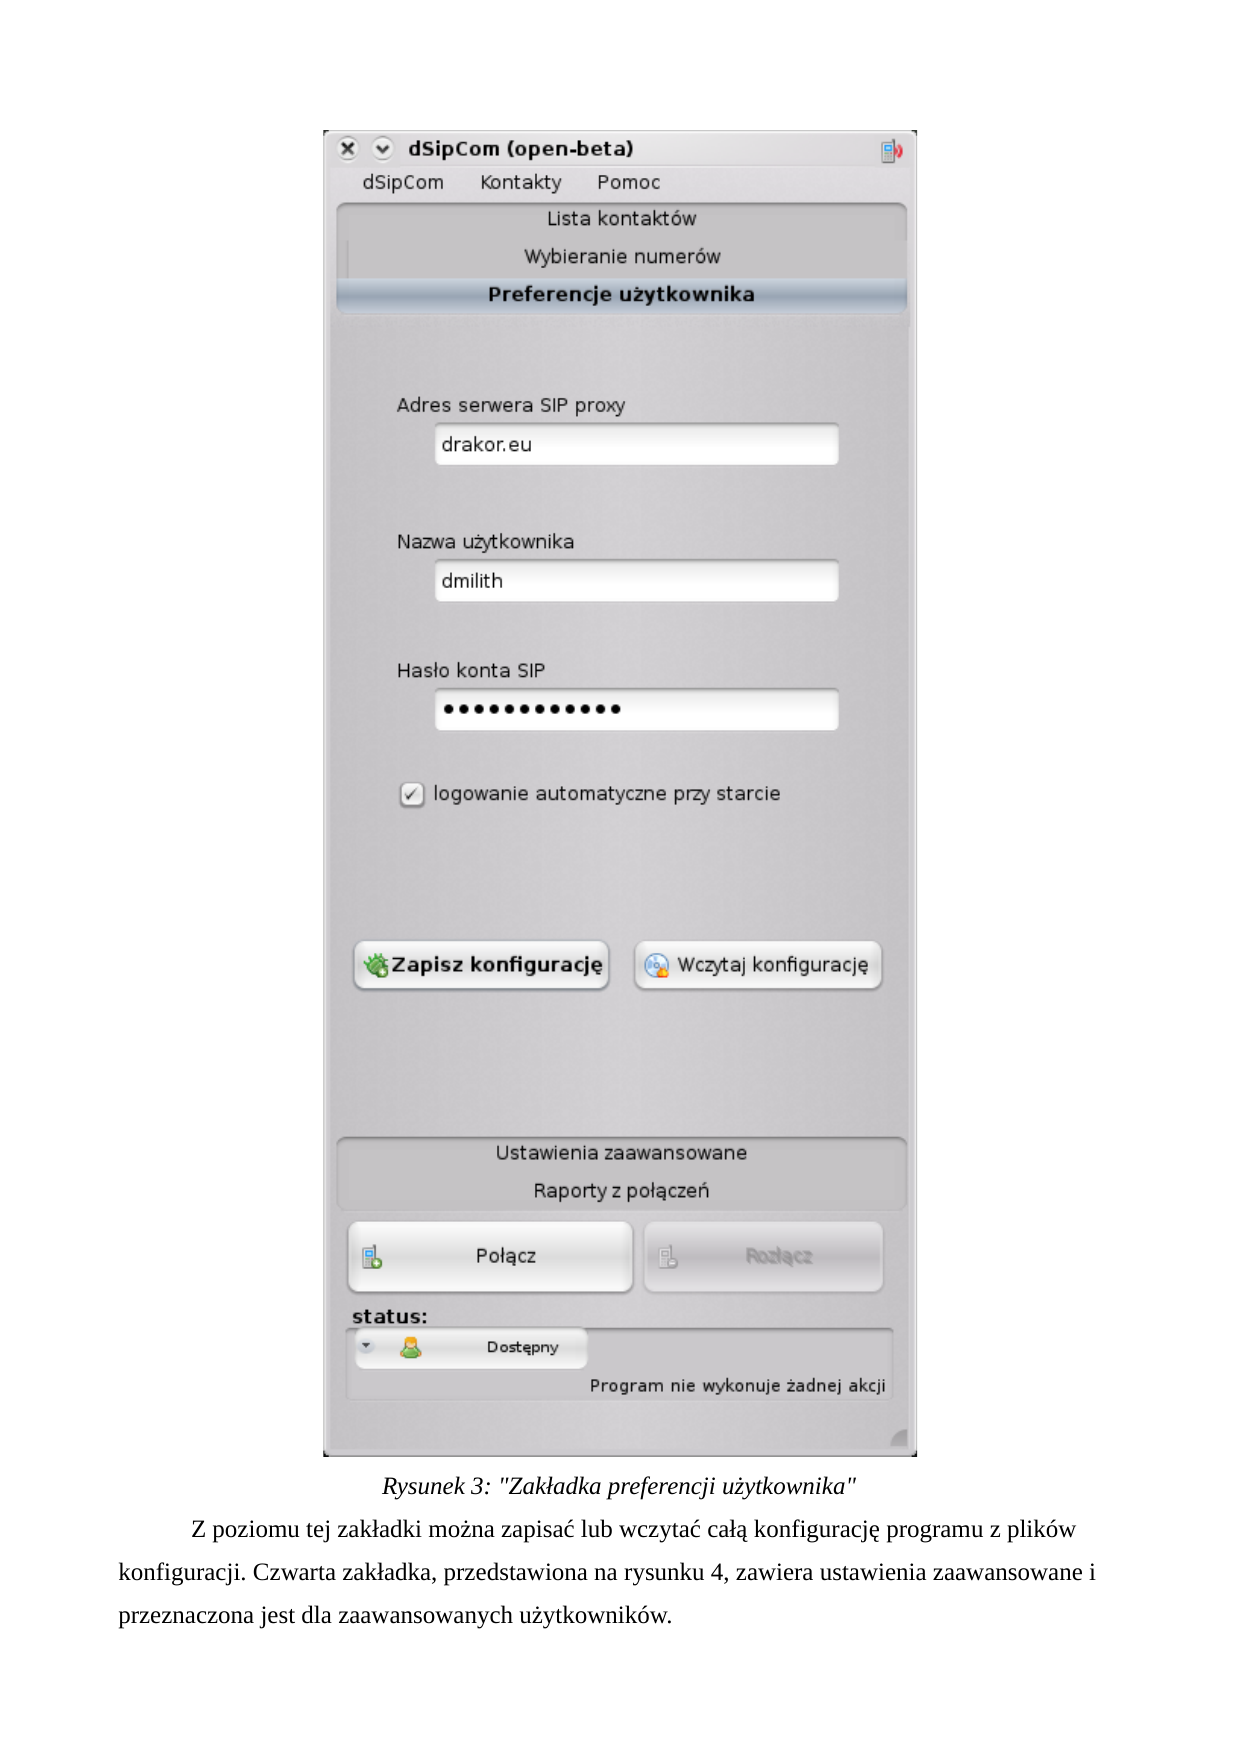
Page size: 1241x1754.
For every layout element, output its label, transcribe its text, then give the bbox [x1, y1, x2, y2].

picture [323, 130, 918, 1457]
text Rysunek 3: "Zakładka preferencji użytkownika" [323, 1457, 917, 1499]
text Z poziomu tej zakładki można zapisać lub wczytać całą konfigurację programu z plików konfiguracji. Czwarta zakładka, przedstawiona na rysunku 4, zawiera ustawienia zaawansowane i przeznaczona jest dla zaawansowanych użytkowników. [118, 118, 1122, 1629]
